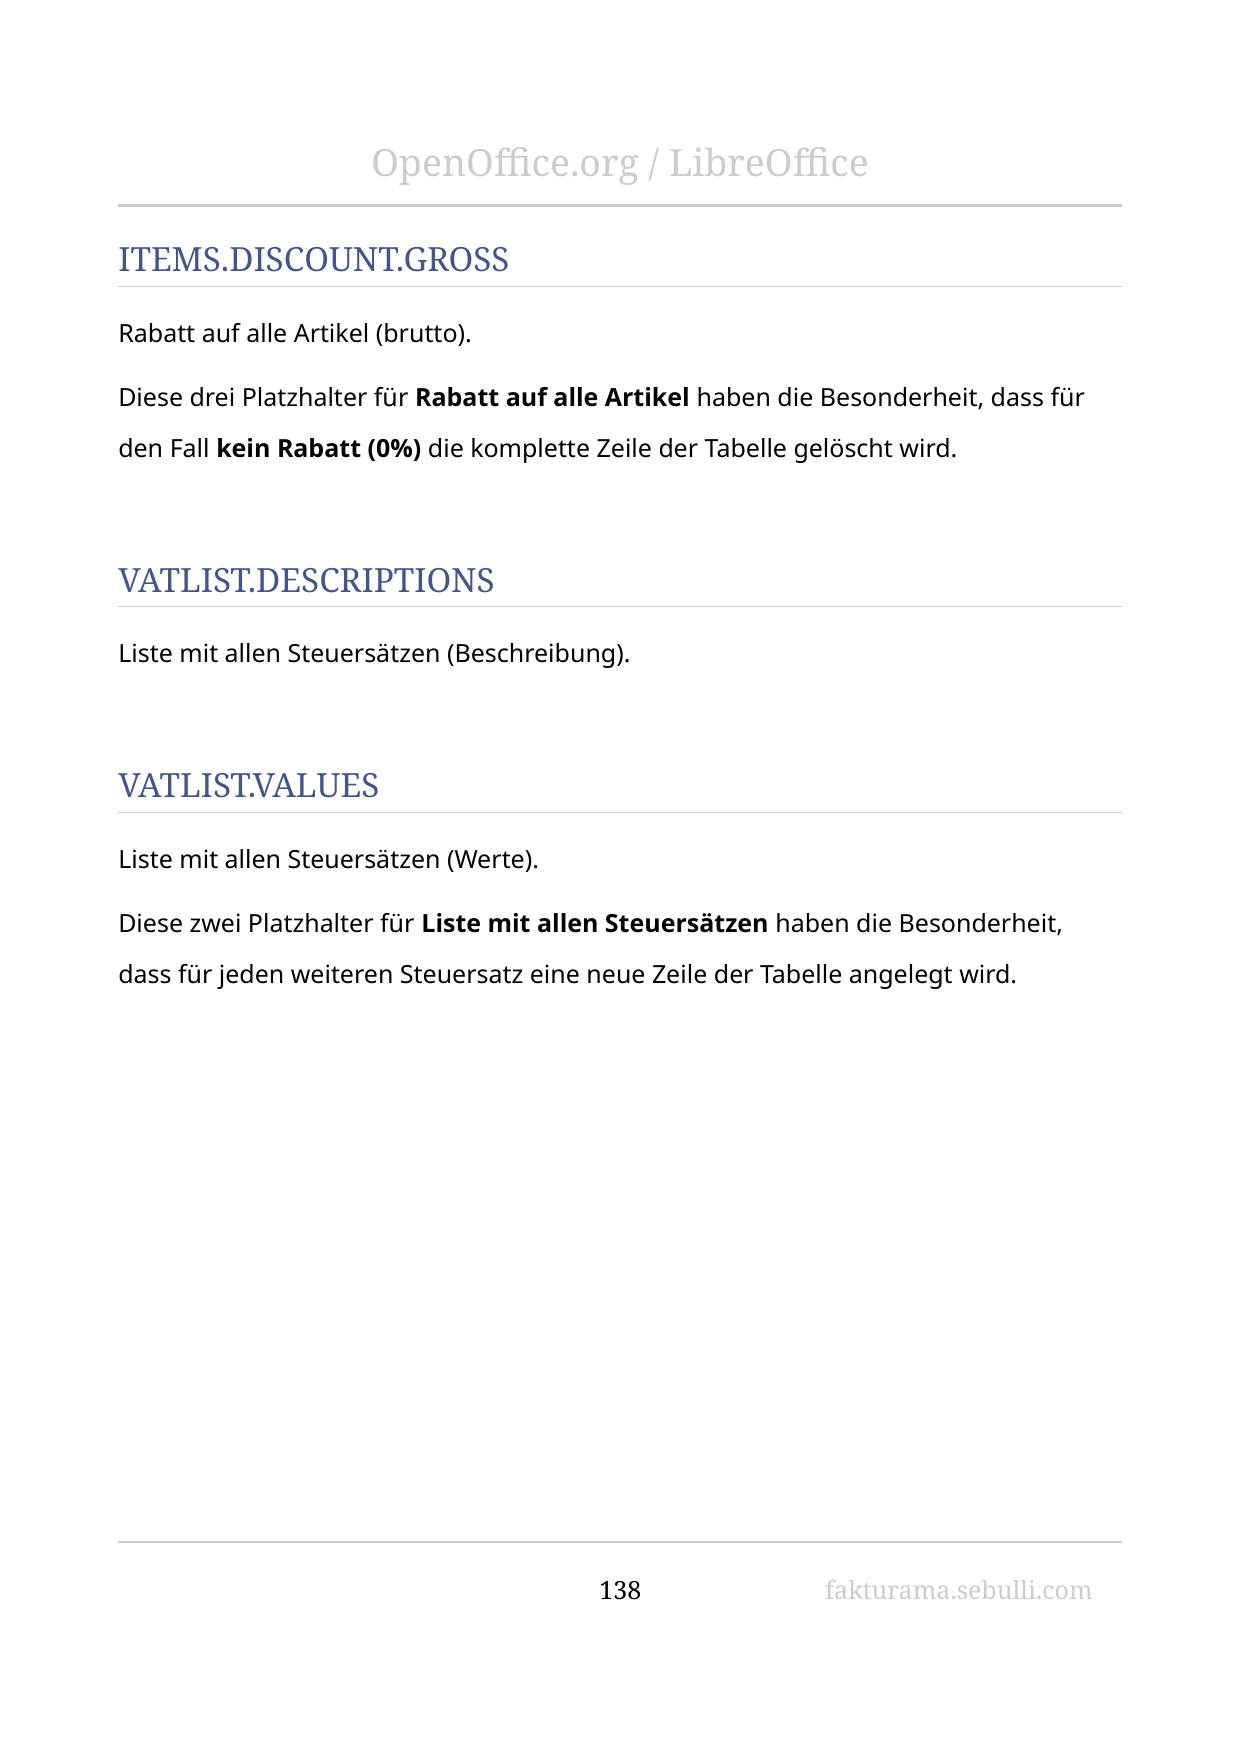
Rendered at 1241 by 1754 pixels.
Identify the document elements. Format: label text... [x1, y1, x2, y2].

text Diese drei Platzhalter für Rabatt auf alle Artikel haben die Besonderheit, dass für den Fall kein Rabatt (0%) die komplette Zeile der Tabelle gelöscht wird. [118, 379, 1122, 464]
subtitle ITEMS.DISCOUNT.GROSS [118, 236, 1122, 286]
text Diese zwei Platzhalter für Liste mit allen Steuersätzen haben die Besonderheit, dass für jeden weiteren Steuersatz eine neue Zeile der Tabelle angelegt wird. [118, 905, 1122, 991]
text Rabatt auf alle Artikel (brutto). [118, 316, 1122, 350]
text Liste mit allen Steuersätzen (Beschreibung). [118, 636, 1122, 670]
subtitle VATLIST.DESCRIPTIONS [118, 556, 1122, 606]
text Liste mit allen Steuersätzen (Werte). [118, 842, 1122, 876]
subtitle VATLIST.VALUES [118, 762, 1122, 812]
